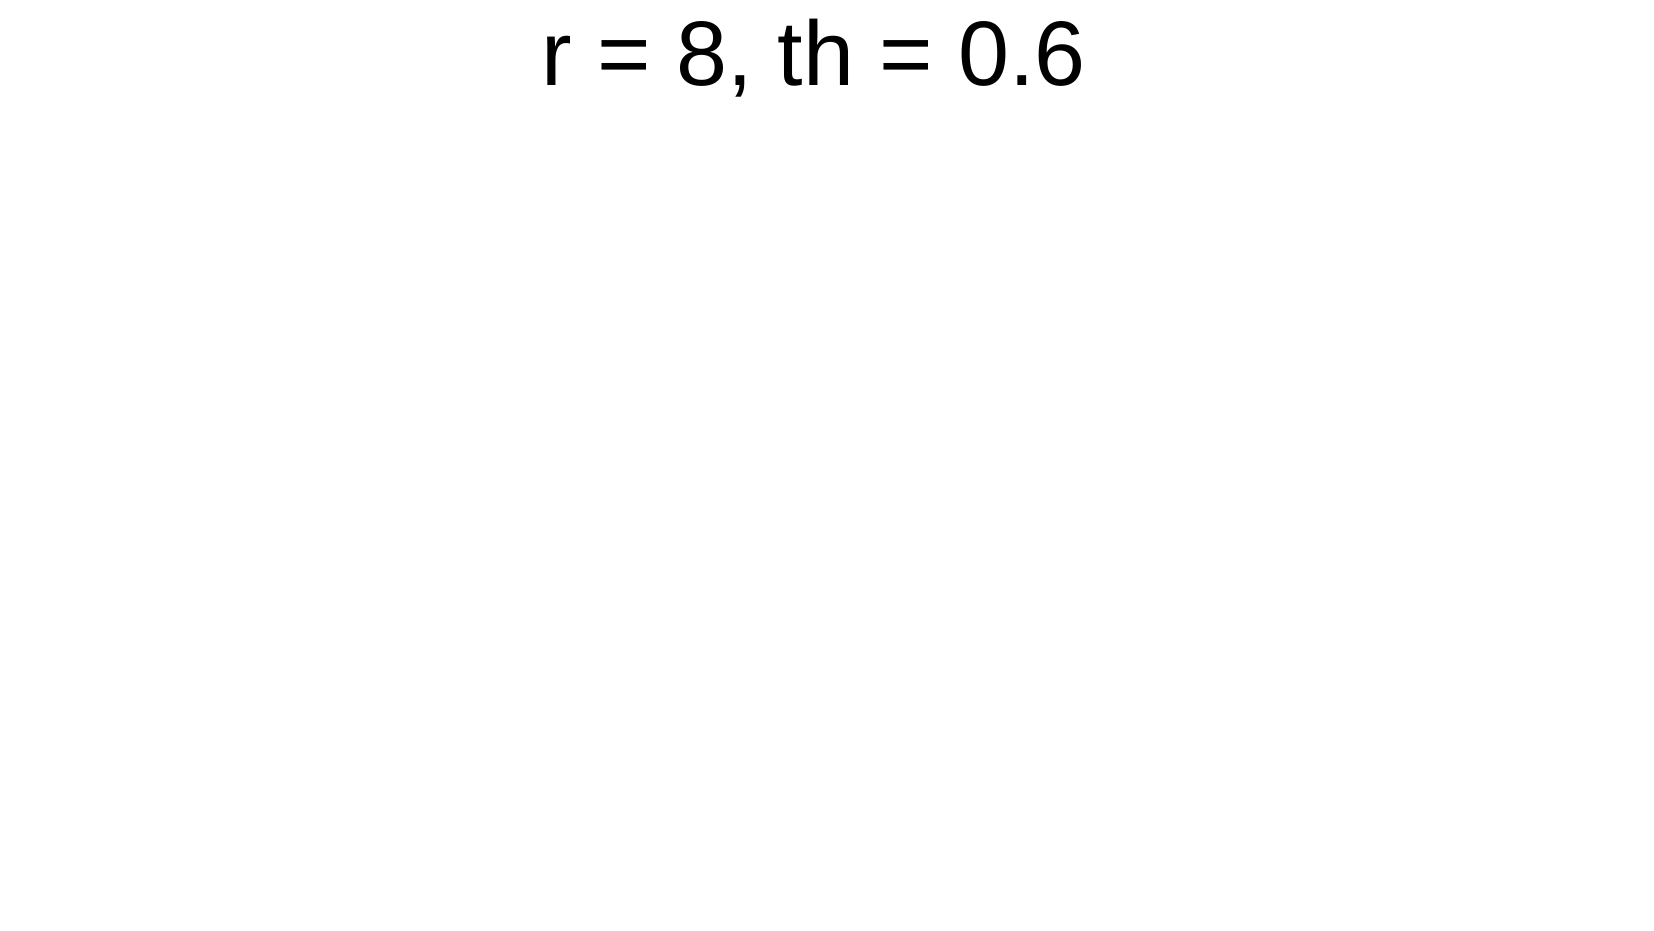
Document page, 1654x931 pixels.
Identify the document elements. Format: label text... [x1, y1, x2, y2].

title r = 8, th = 0.6 [82, 0, 1571, 132]
